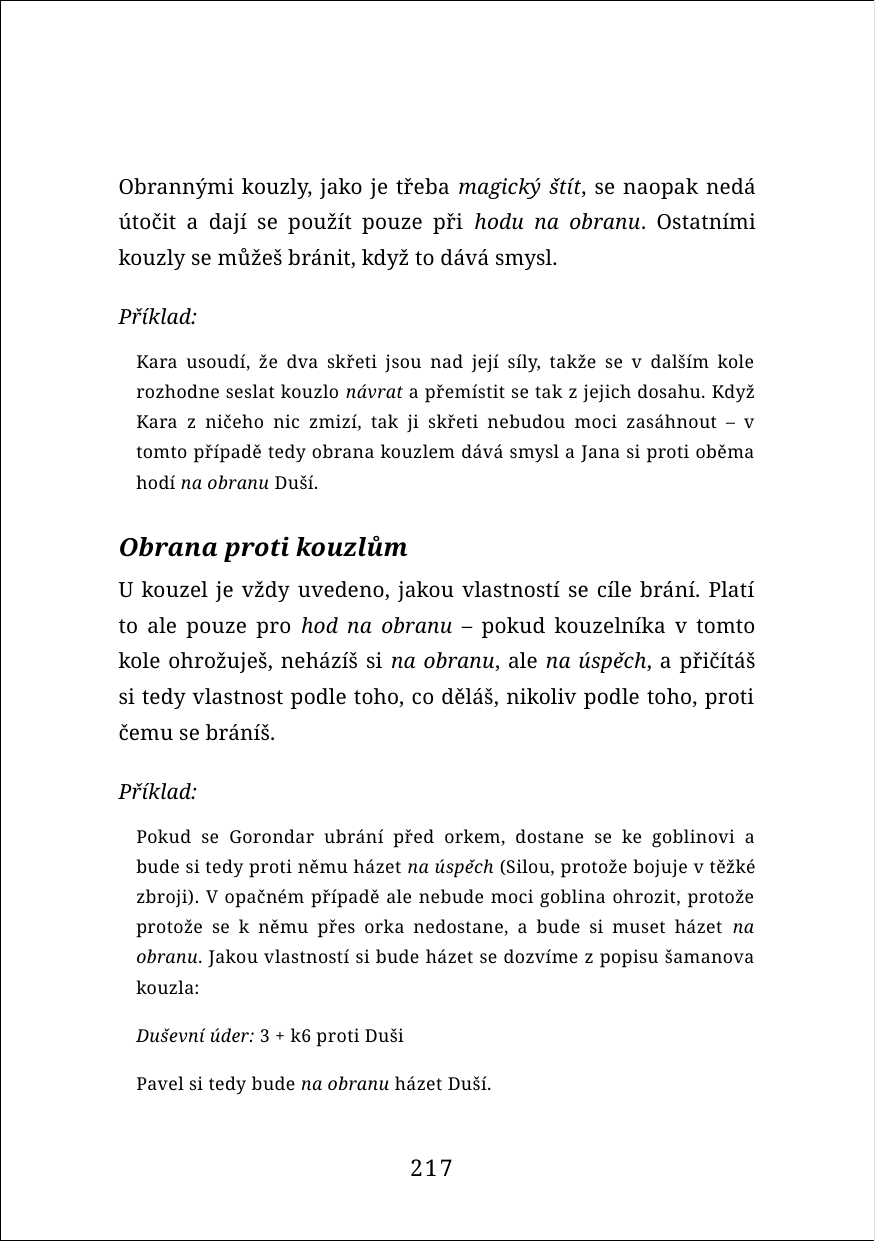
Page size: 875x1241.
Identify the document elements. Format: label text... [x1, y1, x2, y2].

subtitle Obrana proti kouzlům [118, 530, 756, 564]
text Příklad: [118, 777, 756, 805]
text Kara usoudí, že dva skřeti jsou nad její síly, takže se v dalším kole rozhodne seslat kouzlo návrat a přemístit se tak z jejich dosahu. Když Kara z ničeho nic zmizí, tak ji skřeti nebudou moci zasáhnout – v tomto případě tedy obrana kouzlem dává smysl a Jana si proti oběma hodí na obranu Duší. [136, 349, 756, 494]
text U kouzel je vždy uvedeno, jakou vlastností se cíle brání. Platí to ale pouze pro hod na obranu – pokud kouzelníka v tomto kole ohrožuješ, neházíš si na obranu, ale na úspěch, a přičítáš si tedy vlastnost podle toho, co děláš, nikoliv podle toho, proti čemu se bráníš. [118, 576, 756, 746]
text Obrannými kouzly, jako je třeba magický štít, se naopak nedá útočit a dají se použít pouze při hodu na obranu. Ostatními kouzly se můžeš bránit, když to dává smysl. [118, 172, 756, 271]
text Pavel si tedy bude na obranu házet Duší. [136, 1071, 756, 1095]
text Duševní úder: 3 + k6 proti Duši [136, 1023, 756, 1047]
text Příklad: [118, 302, 756, 330]
text Pokud se Gorondar ubrání před orkem, dostane se ke goblinovi a bude si tedy proti němu házet na úspěch (Silou, protože bojuje v těžké zbroji). V opačném případě ale nebude moci goblina ohrozit, protože protože se k němu přes orka nedostane, a bude si muset házet na obranu. Jakou vlastností si bude házet se dozvíme z popisu šamanova kouzla: [136, 824, 756, 999]
